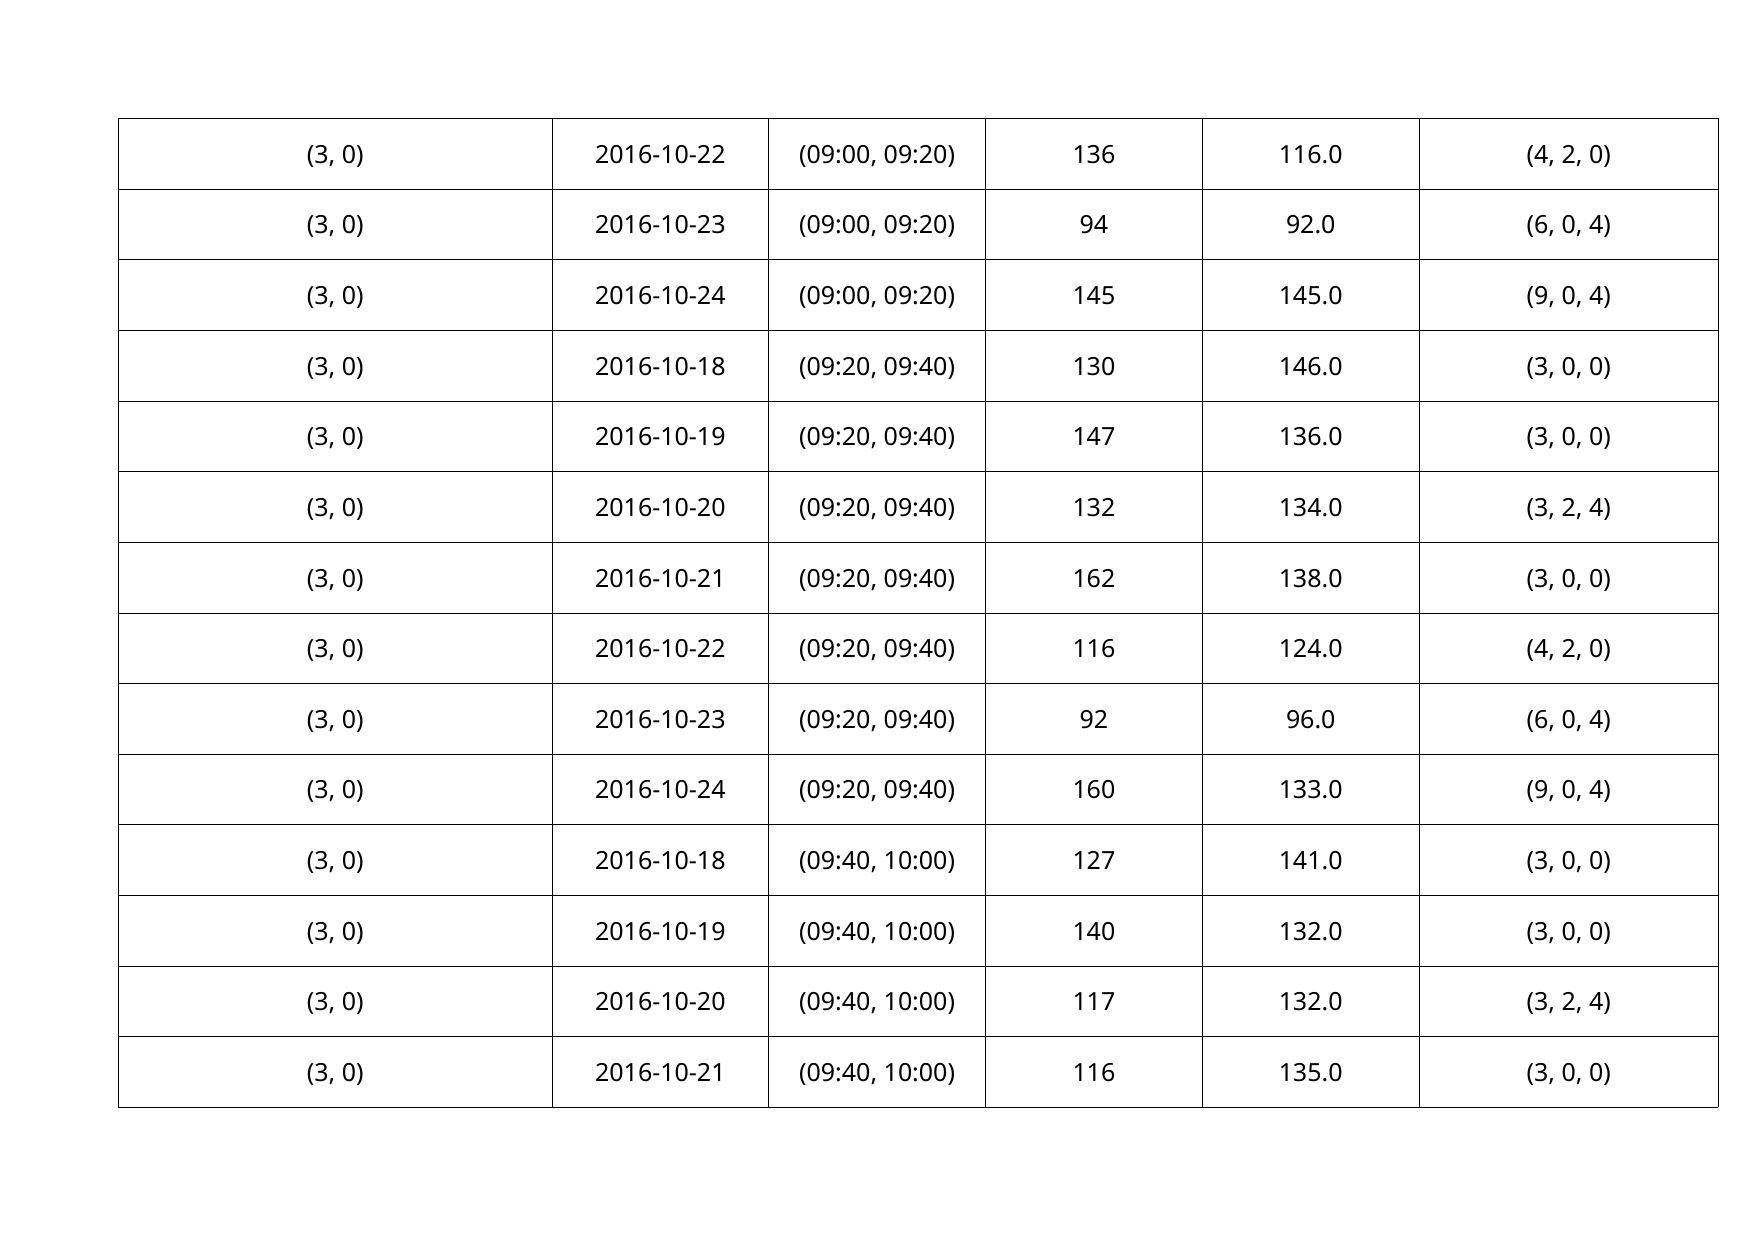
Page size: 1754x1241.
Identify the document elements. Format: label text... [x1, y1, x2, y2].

table_cell 2016-10-18 [553, 331, 768, 401]
table_cell (3, 0) [119, 260, 552, 330]
table_cell 132.0 [1203, 896, 1419, 966]
table_cell 162 [986, 543, 1202, 612]
table_cell (9, 0, 4) [1420, 755, 1718, 824]
table_cell 147 [986, 402, 1202, 471]
table_cell 2016-10-22 [553, 119, 768, 189]
table_cell 145 [986, 260, 1202, 330]
table_cell 145.0 [1203, 260, 1419, 330]
table_cell (09:20, 09:40) [769, 331, 985, 401]
table_cell (09:20, 09:40) [769, 472, 985, 542]
table_cell 130 [986, 331, 1202, 401]
table_cell 160 [986, 755, 1202, 824]
table_cell 2016-10-24 [553, 755, 768, 824]
table_cell (3, 0) [119, 543, 552, 612]
table_cell 138.0 [1203, 543, 1419, 612]
table_cell 92.0 [1203, 190, 1419, 259]
table_cell (09:40, 10:00) [769, 967, 985, 1036]
table_cell (3, 0) [119, 331, 552, 401]
table_cell 141.0 [1203, 825, 1419, 895]
table_cell 92 [986, 684, 1202, 754]
table_cell 96.0 [1203, 684, 1419, 754]
table_cell (09:20, 09:40) [769, 543, 985, 612]
table_cell 124.0 [1203, 614, 1419, 683]
table_cell (09:20, 09:40) [769, 684, 985, 754]
table_cell (3, 0) [119, 402, 552, 471]
table_cell (3, 0) [119, 1037, 552, 1107]
table_cell 2016-10-20 [553, 472, 768, 542]
table_cell 135.0 [1203, 1037, 1419, 1107]
table_cell (3, 2, 4) [1420, 967, 1718, 1036]
table_cell (6, 0, 4) [1420, 684, 1718, 754]
table_cell (3, 0, 0) [1420, 402, 1718, 471]
table_cell 116.0 [1203, 119, 1419, 189]
table_cell (3, 0) [119, 614, 552, 683]
table_cell (3, 0, 0) [1420, 331, 1718, 401]
table_cell 146.0 [1203, 331, 1419, 401]
table_cell 127 [986, 825, 1202, 895]
table_cell (3, 0) [119, 967, 552, 1036]
table_cell (09:00, 09:20) [769, 260, 985, 330]
table_cell (3, 0) [119, 684, 552, 754]
table_cell 116 [986, 614, 1202, 683]
table_cell 136 [986, 119, 1202, 189]
table_cell (3, 0) [119, 755, 552, 824]
table_cell 116 [986, 1037, 1202, 1107]
table_cell 2016-10-19 [553, 402, 768, 471]
table_cell 2016-10-24 [553, 260, 768, 330]
table_cell 2016-10-21 [553, 543, 768, 612]
table_cell 134.0 [1203, 472, 1419, 542]
table_cell (09:00, 09:20) [769, 119, 985, 189]
table_cell (3, 0, 0) [1420, 543, 1718, 612]
table_cell (09:40, 10:00) [769, 896, 985, 966]
table_cell (09:40, 10:00) [769, 1037, 985, 1107]
table_cell 136.0 [1203, 402, 1419, 471]
table_cell 2016-10-20 [553, 967, 768, 1036]
table_cell (9, 0, 4) [1420, 260, 1718, 330]
table_cell (4, 2, 0) [1420, 119, 1718, 189]
table_cell (3, 0, 0) [1420, 896, 1718, 966]
table_cell (3, 0) [119, 119, 552, 189]
table_cell 2016-10-18 [553, 825, 768, 895]
table_cell (09:20, 09:40) [769, 614, 985, 683]
table_cell (09:00, 09:20) [769, 190, 985, 259]
table_cell (6, 0, 4) [1420, 190, 1718, 259]
table_cell (3, 0) [119, 825, 552, 895]
table_cell 132 [986, 472, 1202, 542]
table_cell 117 [986, 967, 1202, 1036]
table_cell (09:20, 09:40) [769, 755, 985, 824]
table_cell 2016-10-23 [553, 684, 768, 754]
table_cell 2016-10-23 [553, 190, 768, 259]
table_cell 2016-10-19 [553, 896, 768, 966]
table_cell (3, 0) [119, 472, 552, 542]
table_cell 2016-10-22 [553, 614, 768, 683]
table_cell (4, 2, 0) [1420, 614, 1718, 683]
table_cell 2016-10-21 [553, 1037, 768, 1107]
table_cell 132.0 [1203, 967, 1419, 1036]
table_cell 133.0 [1203, 755, 1419, 824]
table_cell (3, 0) [119, 190, 552, 259]
table_cell (09:40, 10:00) [769, 825, 985, 895]
table_cell (3, 0) [119, 896, 552, 966]
table_cell (3, 0, 0) [1420, 825, 1718, 895]
table_cell (3, 2, 4) [1420, 472, 1718, 542]
table_cell 94 [986, 190, 1202, 259]
table_cell (3, 0, 0) [1420, 1037, 1718, 1107]
table_cell (09:20, 09:40) [769, 402, 985, 471]
table_cell 140 [986, 896, 1202, 966]
